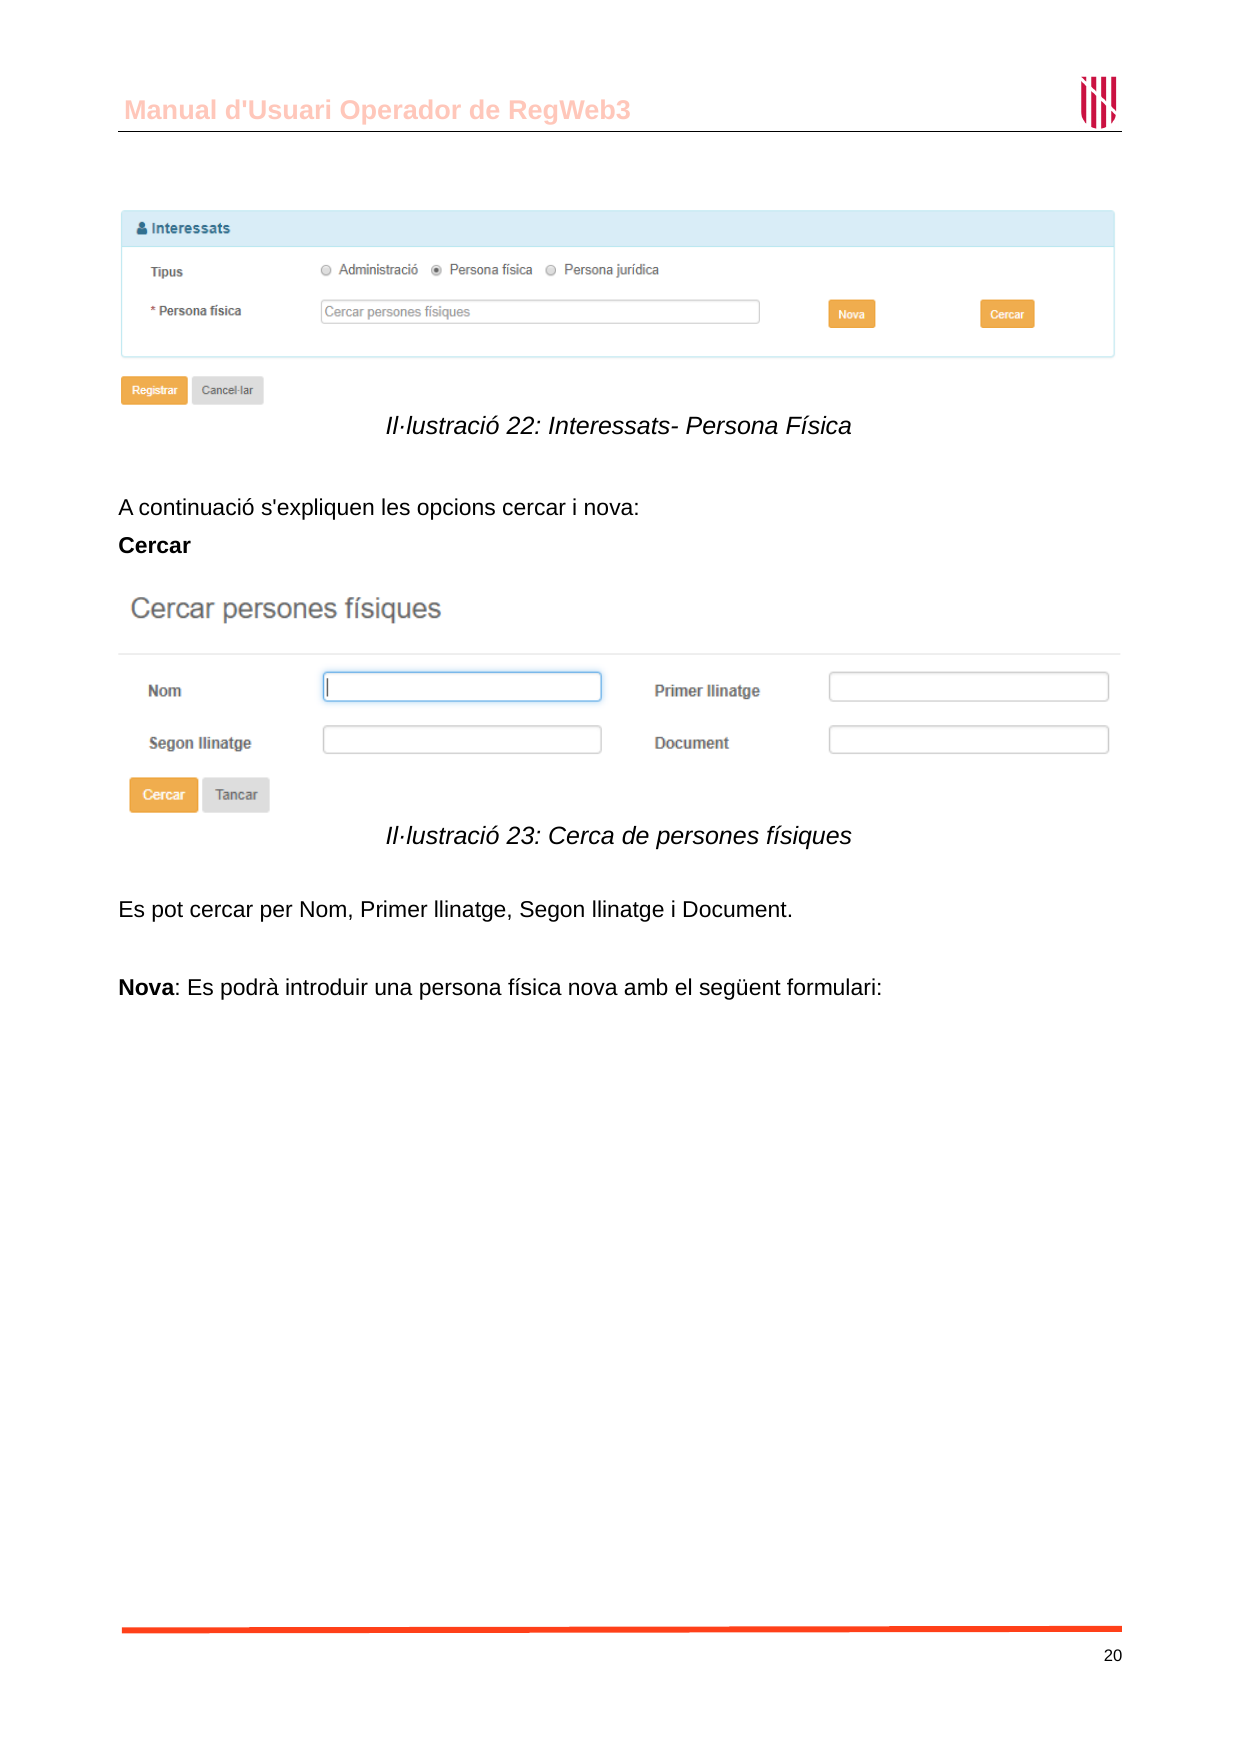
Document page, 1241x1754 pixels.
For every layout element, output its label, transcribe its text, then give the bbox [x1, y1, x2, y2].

text Cercar [118, 532, 1122, 559]
text Il·lustració 23: Cerca de persones físiques [118, 822, 1122, 850]
picture [118, 204, 1123, 411]
text Il·lustració 22: Interessats- Persona Física [118, 411, 1122, 439]
text A continuació s'expliquen les opcions cercar i nova: [118, 493, 1122, 520]
picture [1078, 74, 1119, 130]
text Nova: Es podrà introduir una persona física nova amb el següent formulari: [118, 974, 1122, 1000]
text Es pot cercar per Nom, Primer llinatge, Segon llinatge i Document. [118, 896, 1122, 922]
picture [118, 583, 1121, 822]
